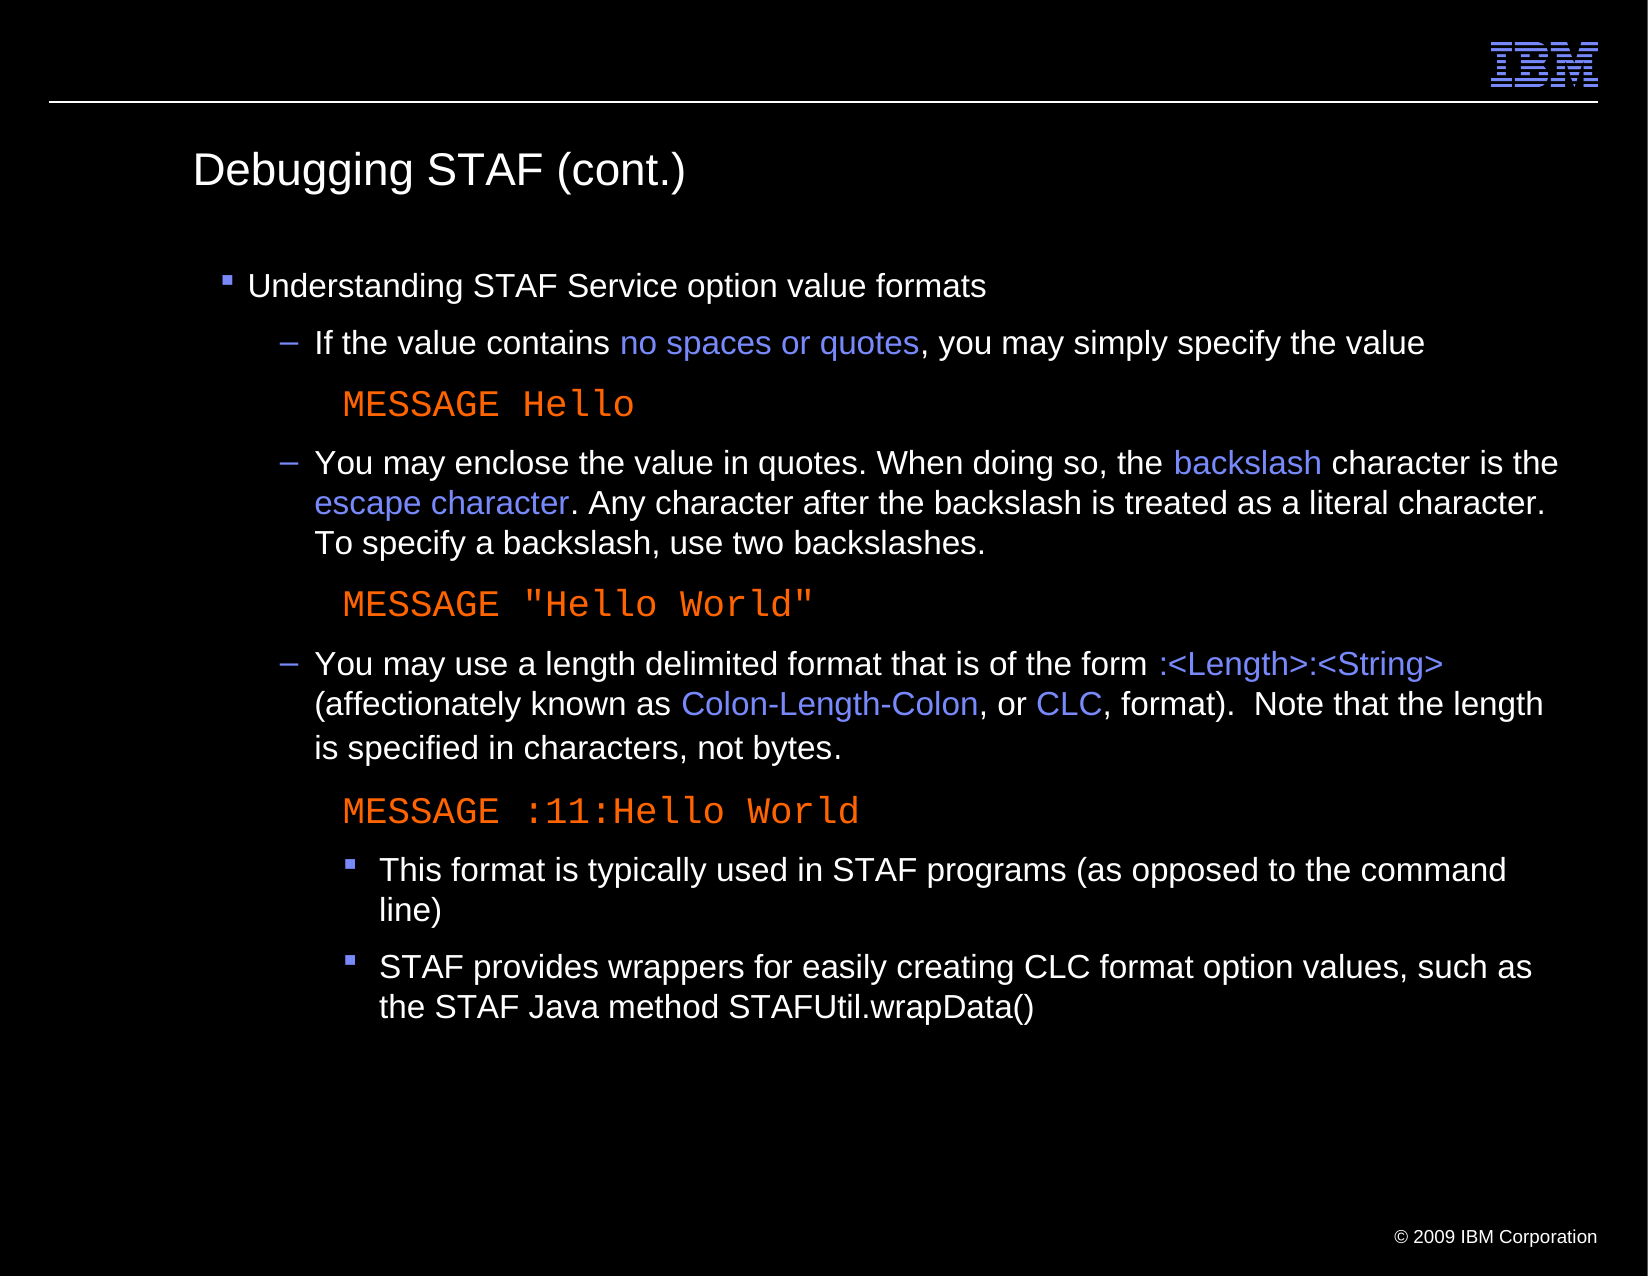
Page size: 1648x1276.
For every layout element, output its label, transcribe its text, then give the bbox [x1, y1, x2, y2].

title Debugging STAF (cont.) [175, 137, 1648, 231]
picture [1491, 42, 1598, 87]
text_box Understanding STAF Service option value formats If the value contains no spaces or quotes, you may simply specify the value MESSAGE Hello You may enclose the value in quotes. When doing so, the backslash character is the escape character. Any character after the backslash is treated as a literal character. To specify a backslash, use two backslashes. MESSAGE "Hello World" You may use a length delimited format that is of the form :<Length>:<String> (affectionately known as Colon-Length-Colon, or CLC, format). Note that the length is specified in characters, not bytes. MESSAGE :11:Hello World This format is typically used in STAF programs (as opposed to the command line) STAF provides wrappers for easily creating CLC format option values, such as the STAF Java method STAFUtil.wrapData() [219, 264, 1570, 1025]
